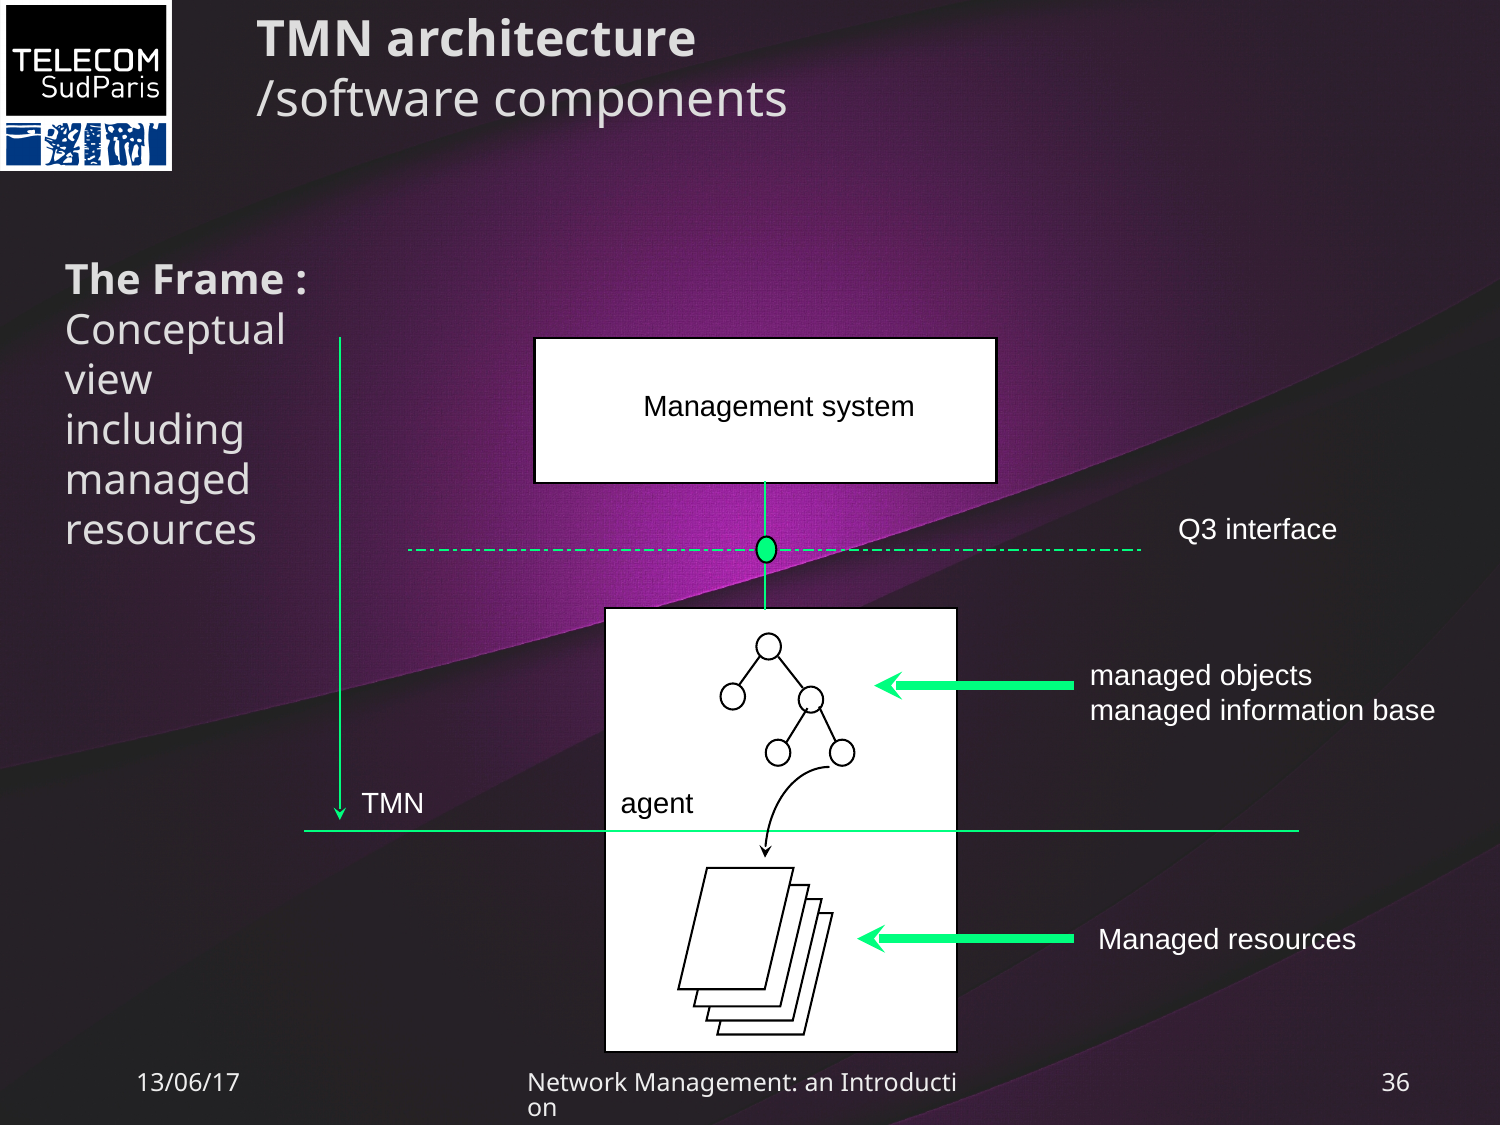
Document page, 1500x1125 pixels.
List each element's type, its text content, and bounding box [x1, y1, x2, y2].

text_box The Frame : Conceptual view including managed resources [49, 245, 323, 561]
text_box [756, 536, 777, 563]
text_box TMN [346, 776, 440, 827]
picture [0, 0, 1500, 1125]
title TMN architecture /software components [242, 0, 1436, 135]
text_box [604, 608, 958, 830]
text_box Managed resources [1083, 912, 1373, 963]
text_box Q3 interface [1162, 503, 1354, 554]
text_box managed objects managed information base [1074, 648, 1452, 734]
text_box agent [605, 776, 710, 827]
text_box [534, 338, 997, 483]
text_box [604, 832, 958, 1052]
text_box Management system [628, 379, 931, 430]
